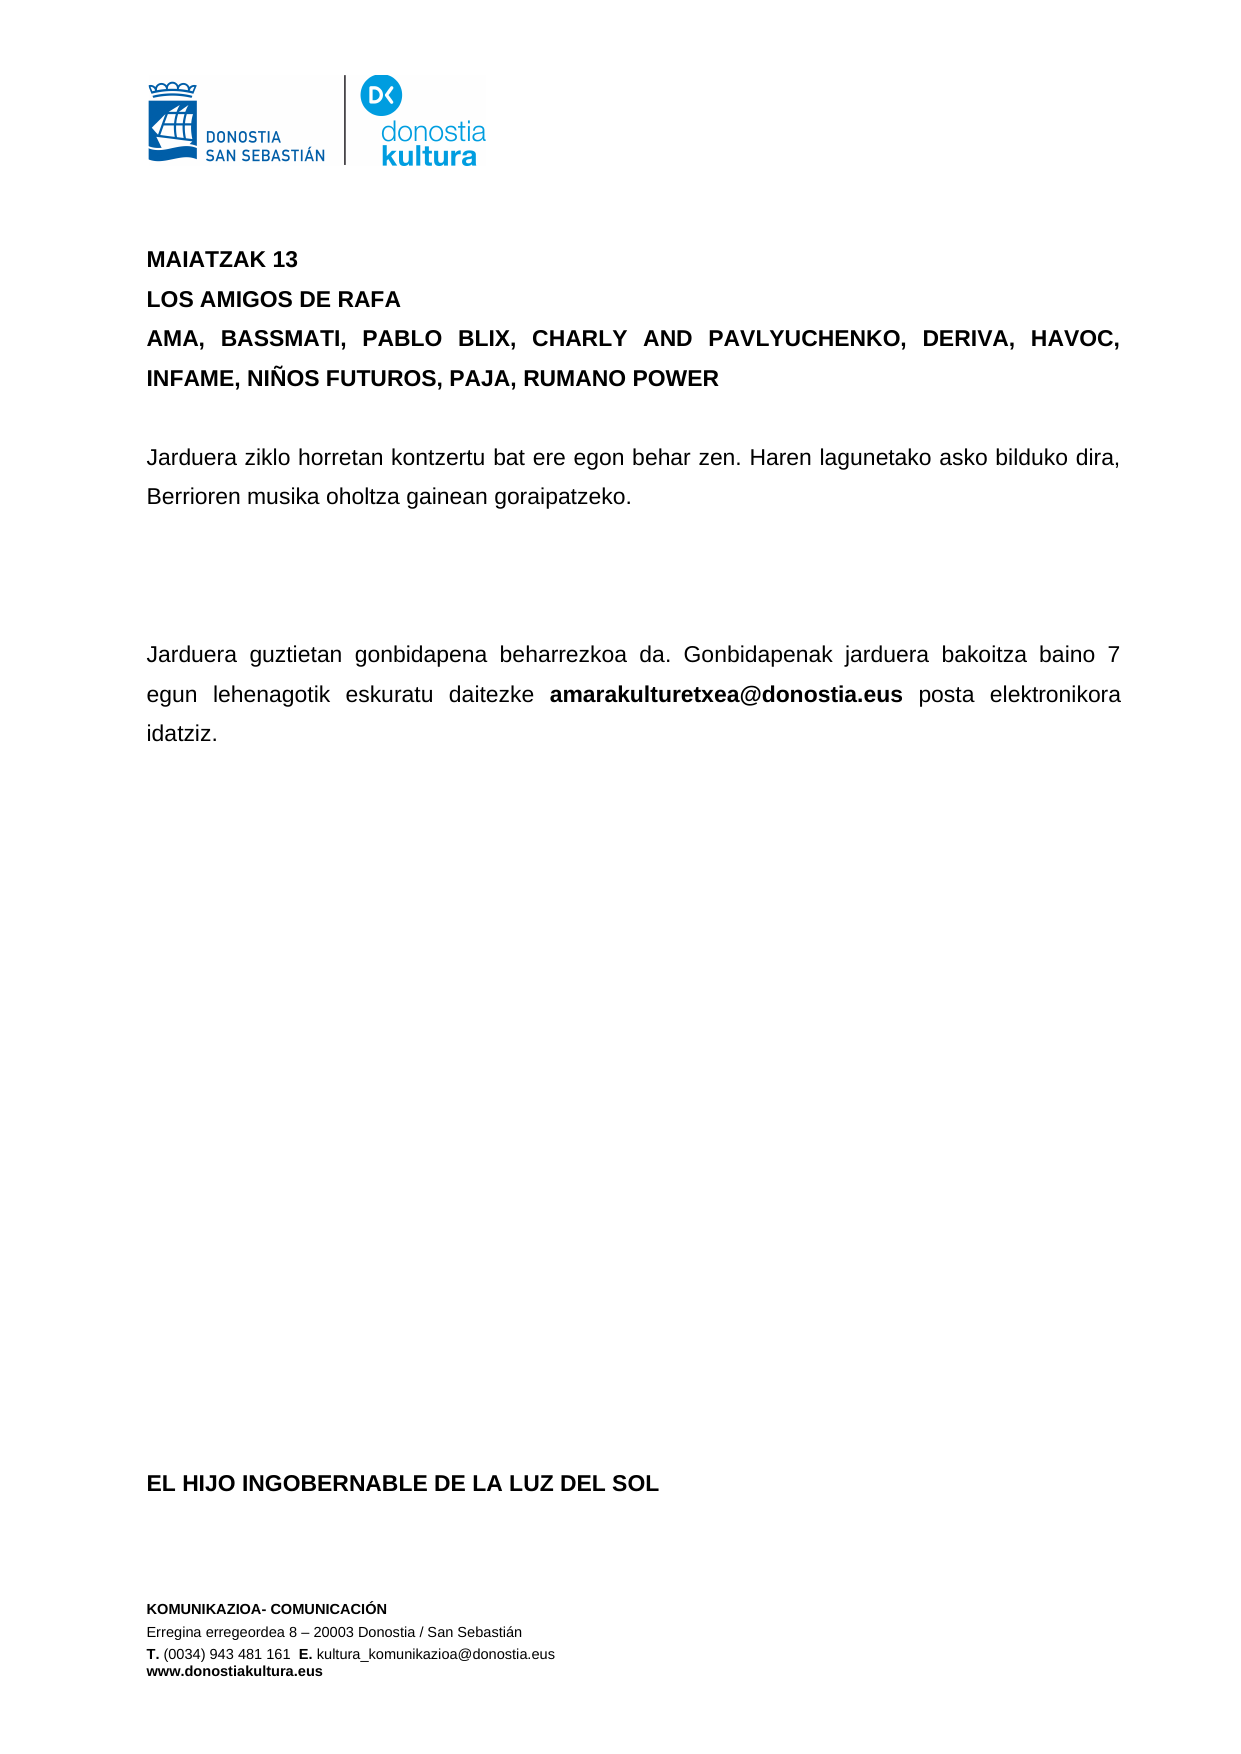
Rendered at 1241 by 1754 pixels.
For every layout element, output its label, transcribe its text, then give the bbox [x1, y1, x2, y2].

text Jarduera guztietan gonbidapena beharrezkoa da. Gonbidapenak jarduera bakoitza baino 7 egun lehenagotik eskuratu daitezke amarakulturetxea@donostia.eus posta elektronikora idatziz. [146, 641, 1121, 746]
text Jarduera ziklo horretan kontzertu bat ere egon behar zen. Haren lagunetako asko bilduko dira, Berrioren musika oholtza gainean goraipatzeko. [146, 444, 1121, 509]
text LOS AMIGOS DE RAFA [146, 286, 1121, 312]
text AMA, BASSMATI, PABLO BLIX, CHARLY AND PAVLYUCHENKO, DERIVA, HAVOC, INFAME, NIÑOS FUTUROS, PAJA, RUMANO POWER [146, 325, 1121, 391]
picture [370, 87, 382, 103]
picture [386, 87, 392, 103]
text EL HIJO INGOBERNABLE DE LA LUZ DEL SOL [146, 1470, 1121, 1496]
picture [148, 75, 486, 166]
text MAIATZAK 13 [146, 246, 1121, 273]
